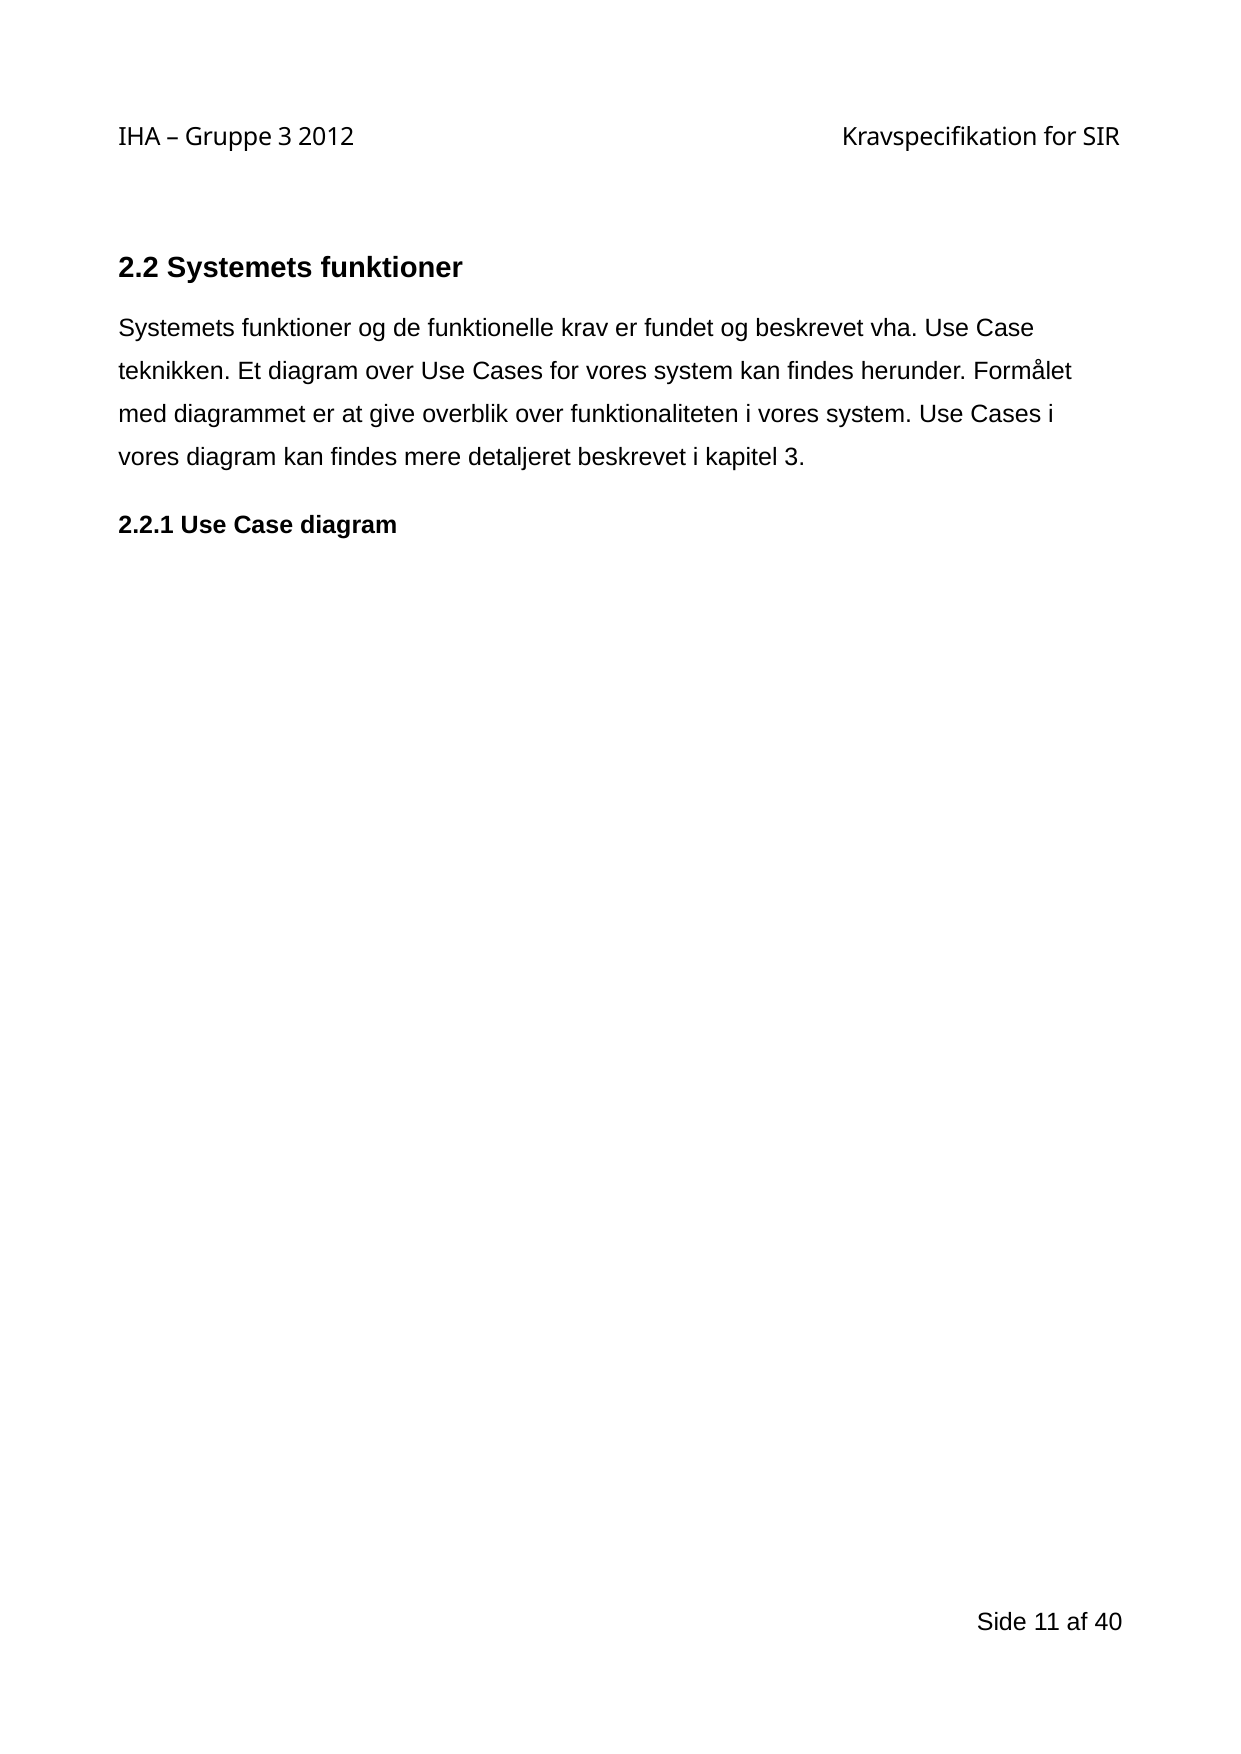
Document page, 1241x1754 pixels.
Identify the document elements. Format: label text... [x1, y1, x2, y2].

subtitle 2.2.1 Use Case diagram [118, 510, 1122, 539]
text Systemets funktioner og de funktionelle krav er fundet og beskrevet vha. Use Case teknikken. Et diagram over Use Cases for vores system kan findes herunder. Formålet med diagrammet er at give overblik over funktionaliteten i vores system. Use Cases i vores diagram kan findes mere detaljeret beskrevet i kapitel 3. [118, 313, 1122, 471]
subtitle 2.2 Systemets funktioner [118, 250, 1122, 283]
